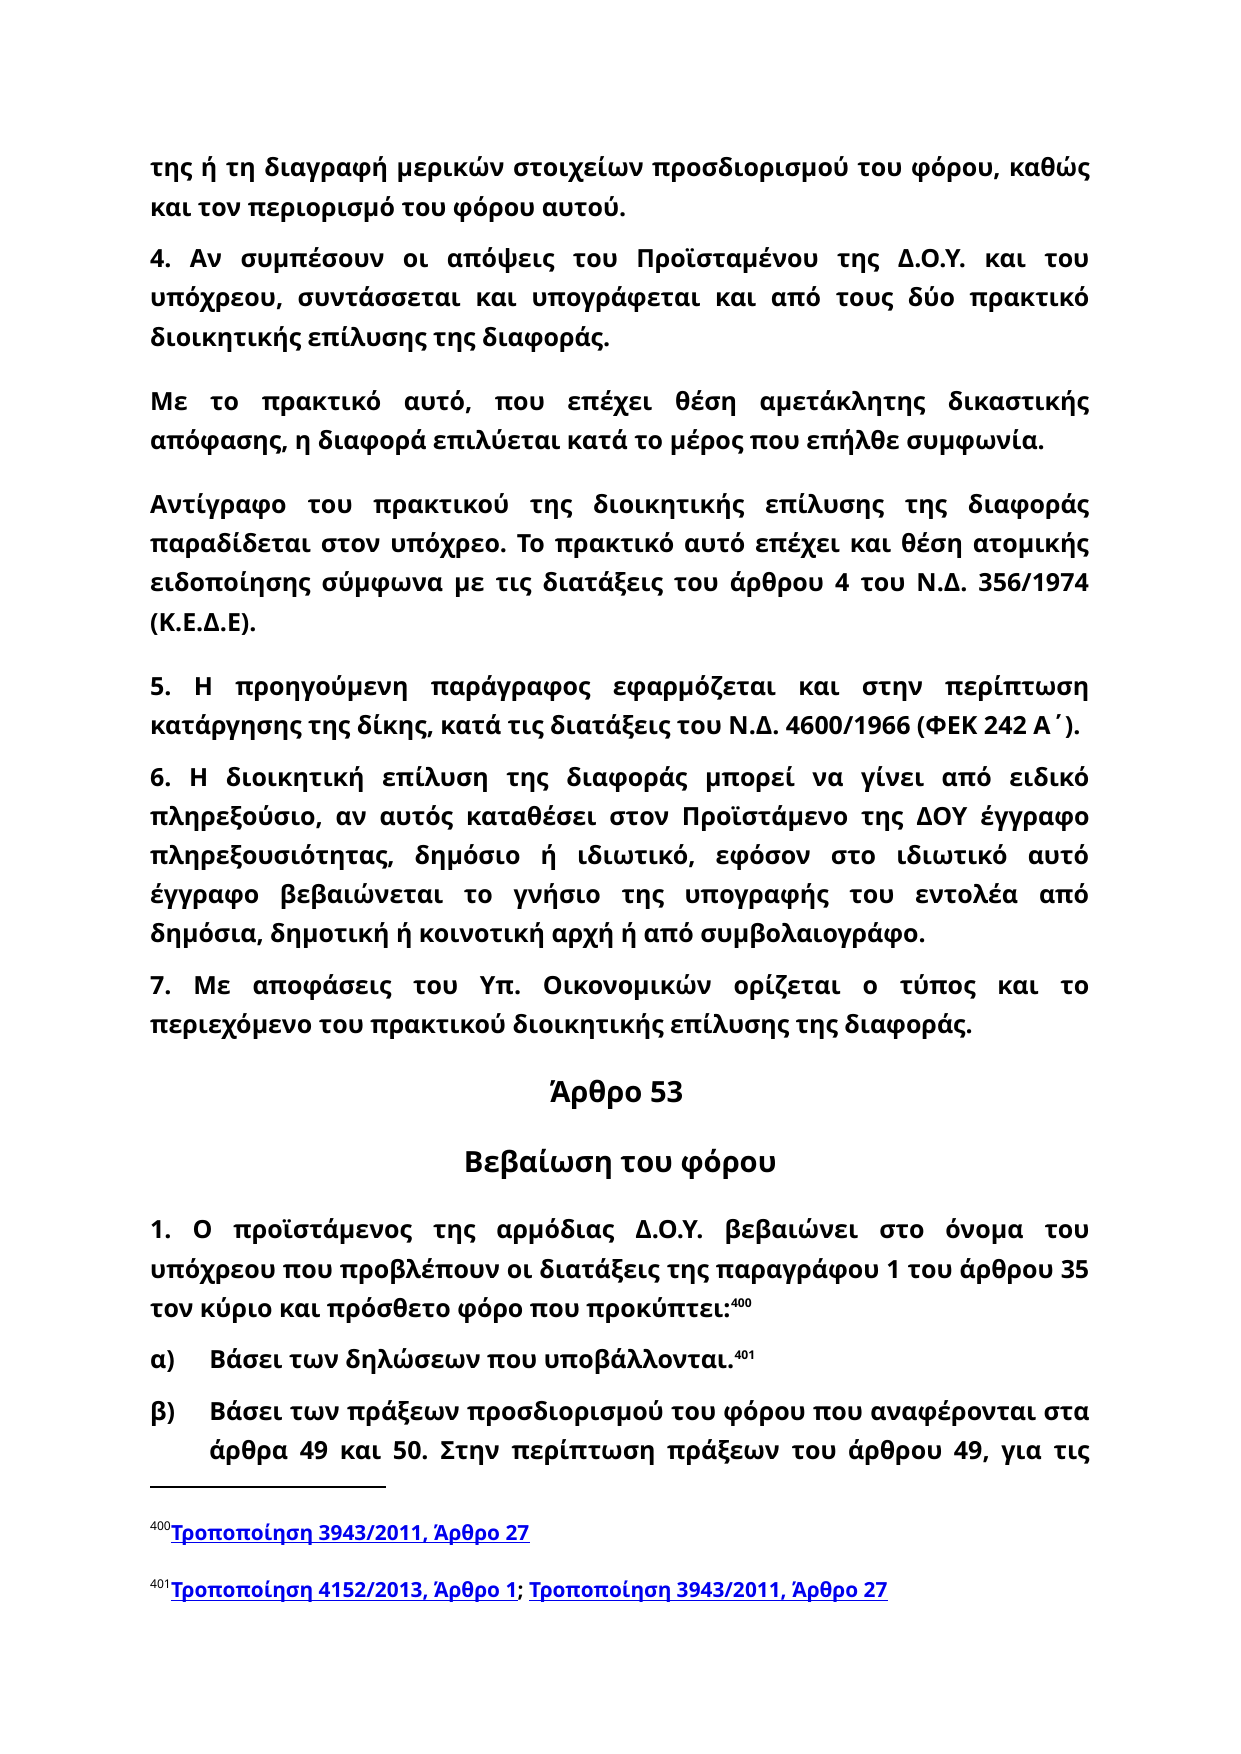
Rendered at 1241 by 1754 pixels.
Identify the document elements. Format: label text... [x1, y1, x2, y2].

text 4. Αν συμπέσουν οι απόψεις του Προϊσταμένου της Δ.Ο.Υ. και του υπόχρεου, συντάσσεται και υπογράφεται και από τους δύο πρακτικό διοικητικής επίλυσης της διαφοράς. [150, 241, 1090, 353]
text της ή τη διαγραφή μερικών στοιχείων προσδιορισμού του φόρου, καθώς και τον περιορισμό του φόρου αυτού. [150, 150, 1090, 223]
subtitle Βεβαίωση του φόρου [150, 1141, 1090, 1181]
text 5. Η προηγούμενη παράγραφος εφαρμόζεται και στην περίπτωση κατάργησης της δίκης, κατά τις διατάξεις του Ν.Δ. 4600/1966 (ΦΕΚ 242 Α΄). [150, 668, 1090, 742]
text 7. Με αποφάσεις του Υπ. Οικονομικών ορίζεται ο τύπος και το περιεχόμενο του πρακτικού διοικητικής επίλυσης της διαφοράς. [150, 967, 1090, 1041]
text Αντίγραφο του πρακτικού της διοικητικής επίλυσης της διαφοράς παραδίδεται στον υπόχρεο. Το πρακτικό αυτό επέχει και θέση ατομικής ειδοποίησης σύμφωνα με τις διατάξεις του άρθρου 4 του Ν.Δ. 356/1974 (Κ.Ε.Δ.Ε). [150, 487, 1090, 638]
text 1. Ο προϊστάμενος της αρμόδιας Δ.Ο.Υ. βεβαιώνει στο όνομα του υπόχρεου που προβλέπουν οι διατάξεις της παραγράφου 1 του άρθρου 35 τον κύριο και πρόσθετο φόρο που προκύπτει: [150, 1212, 1090, 1324]
text Τροποποίηση 3943/2011, Άρθρο 27 [150, 1518, 1090, 1546]
text 6. Η διοικητική επίλυση της διαφοράς μπορεί να γίνει από ειδικό πληρεξούσιο, αν αυτός καταθέσει στον Προϊστάμενο της ΔΟΥ έγγραφο πληρεξουσιότητας, δημόσιο ή ιδιωτικό, εφόσον στο ιδιωτικό αυτό έγγραφο βεβαιώνεται το γνήσιο της υπογραφής του εντολέα από δημόσια, δημοτική ή κοινοτική αρχή ή από συμβολαιογράφο. [150, 759, 1090, 950]
text Με το πρακτικό αυτό, που επέχει θέση αμετάκλητης δικαστικής απόφασης, η διαφορά επιλύεται κατά το μέρος που επήλθε συμφωνία. [150, 383, 1090, 457]
text Τροποποίηση 4152/2013, Άρθρο 1; Τροποποίηση 3943/2011, Άρθρο 27 [150, 1576, 1090, 1604]
list β) Βάσει των πράξεων προσδιορισμού του φόρου που αναφέρονται στα άρθρα 49 και 50. Στην περίπτωση πράξεων του άρθρου 49, για τις [150, 1394, 1090, 1467]
list α) Βάσει των δηλώσεων που υποβάλλονται. [150, 1342, 1090, 1376]
subtitle Άρθρο 53 [150, 1071, 1090, 1111]
